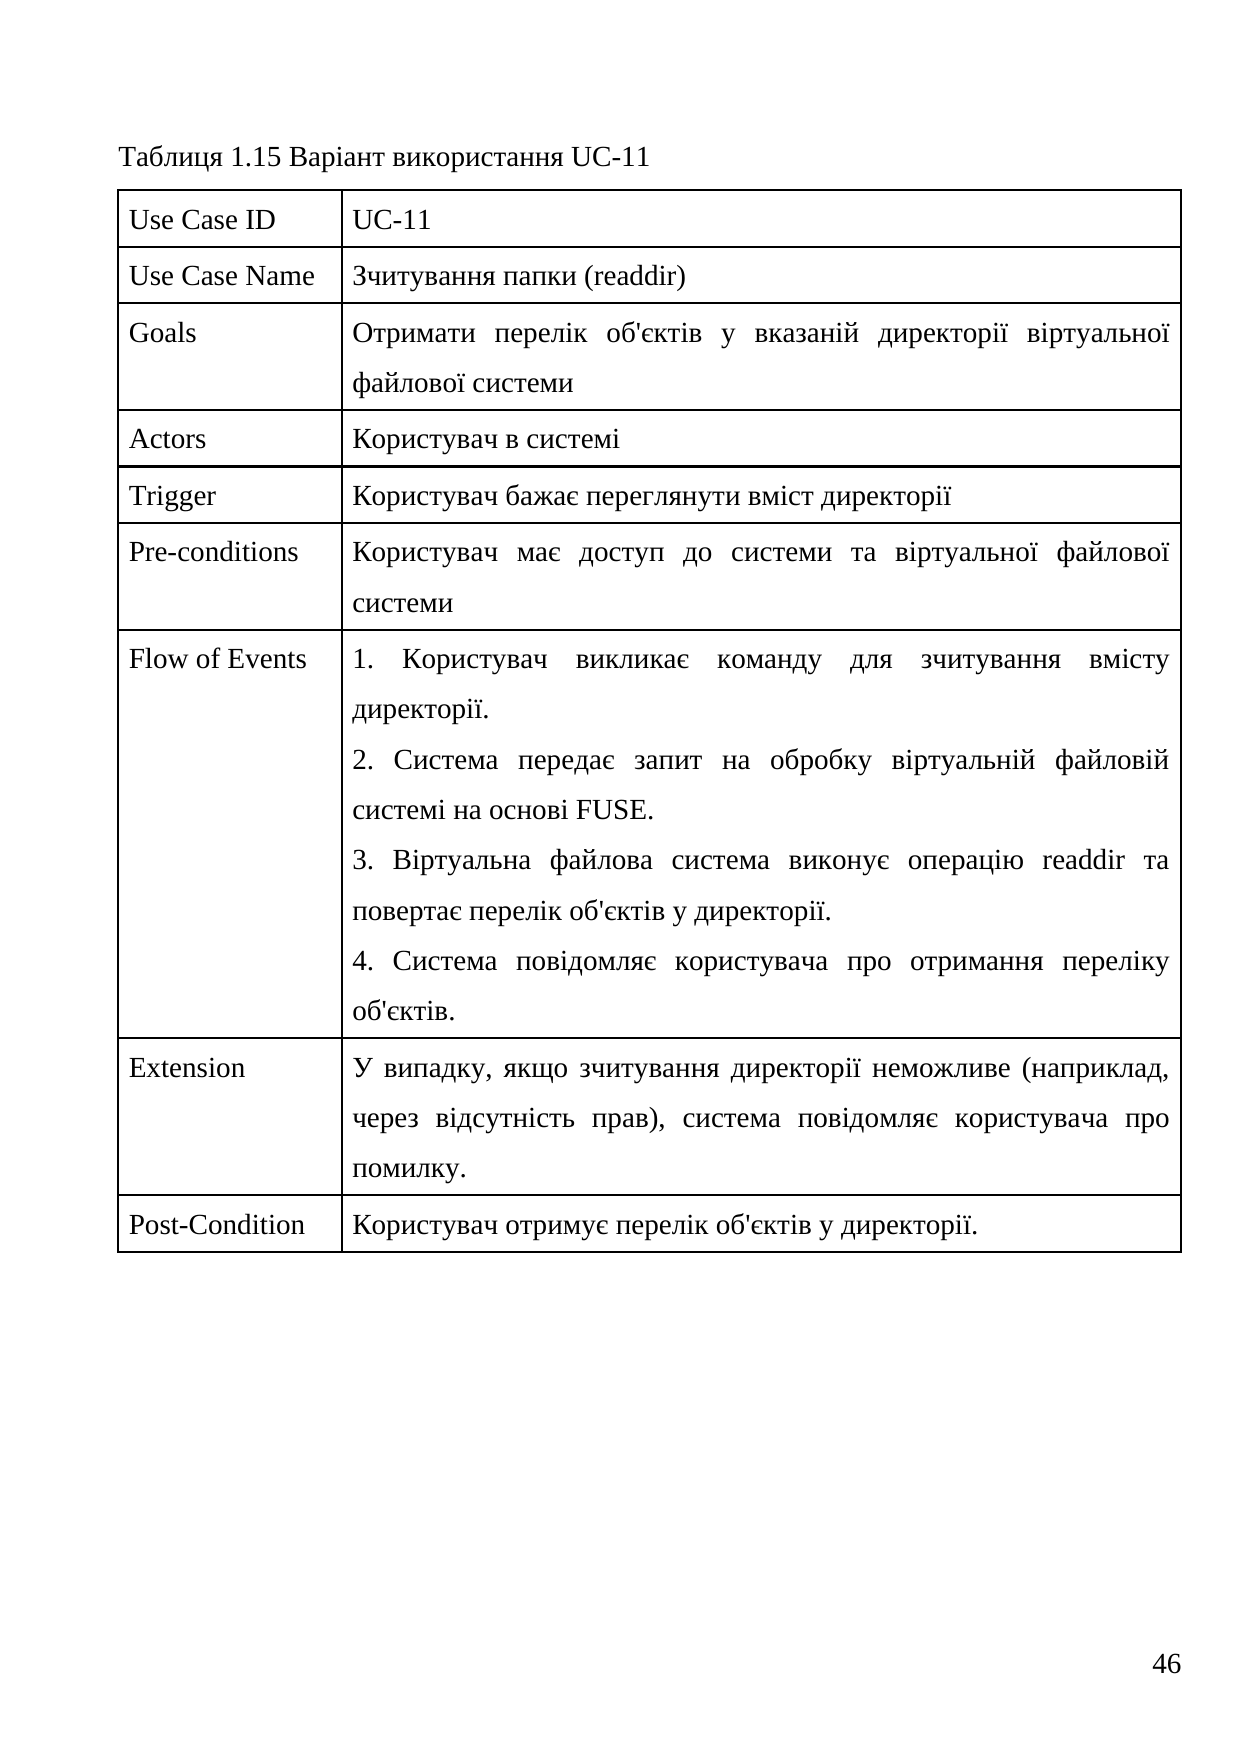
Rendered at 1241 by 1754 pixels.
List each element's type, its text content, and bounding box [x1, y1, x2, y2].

table_header UC-11 [343, 191, 1180, 246]
list Варіант використання UC-11 [118, 139, 1181, 172]
table_cell Користувач в системі [343, 411, 1180, 465]
table_cell Pre-conditions [119, 524, 341, 629]
table_cell Extension [119, 1039, 341, 1194]
table_cell Отримати перелік об'єктів у вказаній директорії віртуальної файлової системи [343, 304, 1180, 409]
table_cell Flow of Events [119, 631, 341, 1037]
table_cell Trigger [119, 468, 341, 522]
table_cell Користувач отримує перелік об'єктів у директорії. [343, 1196, 1180, 1251]
table_header Use Case ID [119, 191, 341, 246]
table_cell 1. Користувач викликає команду для зчитування вмісту директорії. 2. Система передає запит на обробку віртуальній файловій системі на основі FUSE. 3. Віртуальна файлова система виконує операцію readdir та повертає перелік об'єктів у директорії. 4. Система повідомляє користувача про отримання переліку об'єктів. [343, 631, 1180, 1037]
table_cell Користувач має доступ до системи та віртуальної файлової системи [343, 524, 1180, 629]
table_cell Користувач бажає переглянути вміст директорії [343, 468, 1180, 522]
table_cell Зчитування папки (readdir) [343, 248, 1180, 302]
table_cell Actors [119, 411, 341, 465]
table_cell Goals [119, 304, 341, 409]
table_cell У випадку, якщо зчитування директорії неможливе (наприклад, через відсутність прав), система повідомляє користувача про помилку. [343, 1039, 1180, 1194]
table_cell Use Case Name [119, 248, 341, 302]
table_cell Post-Condition [119, 1196, 341, 1251]
